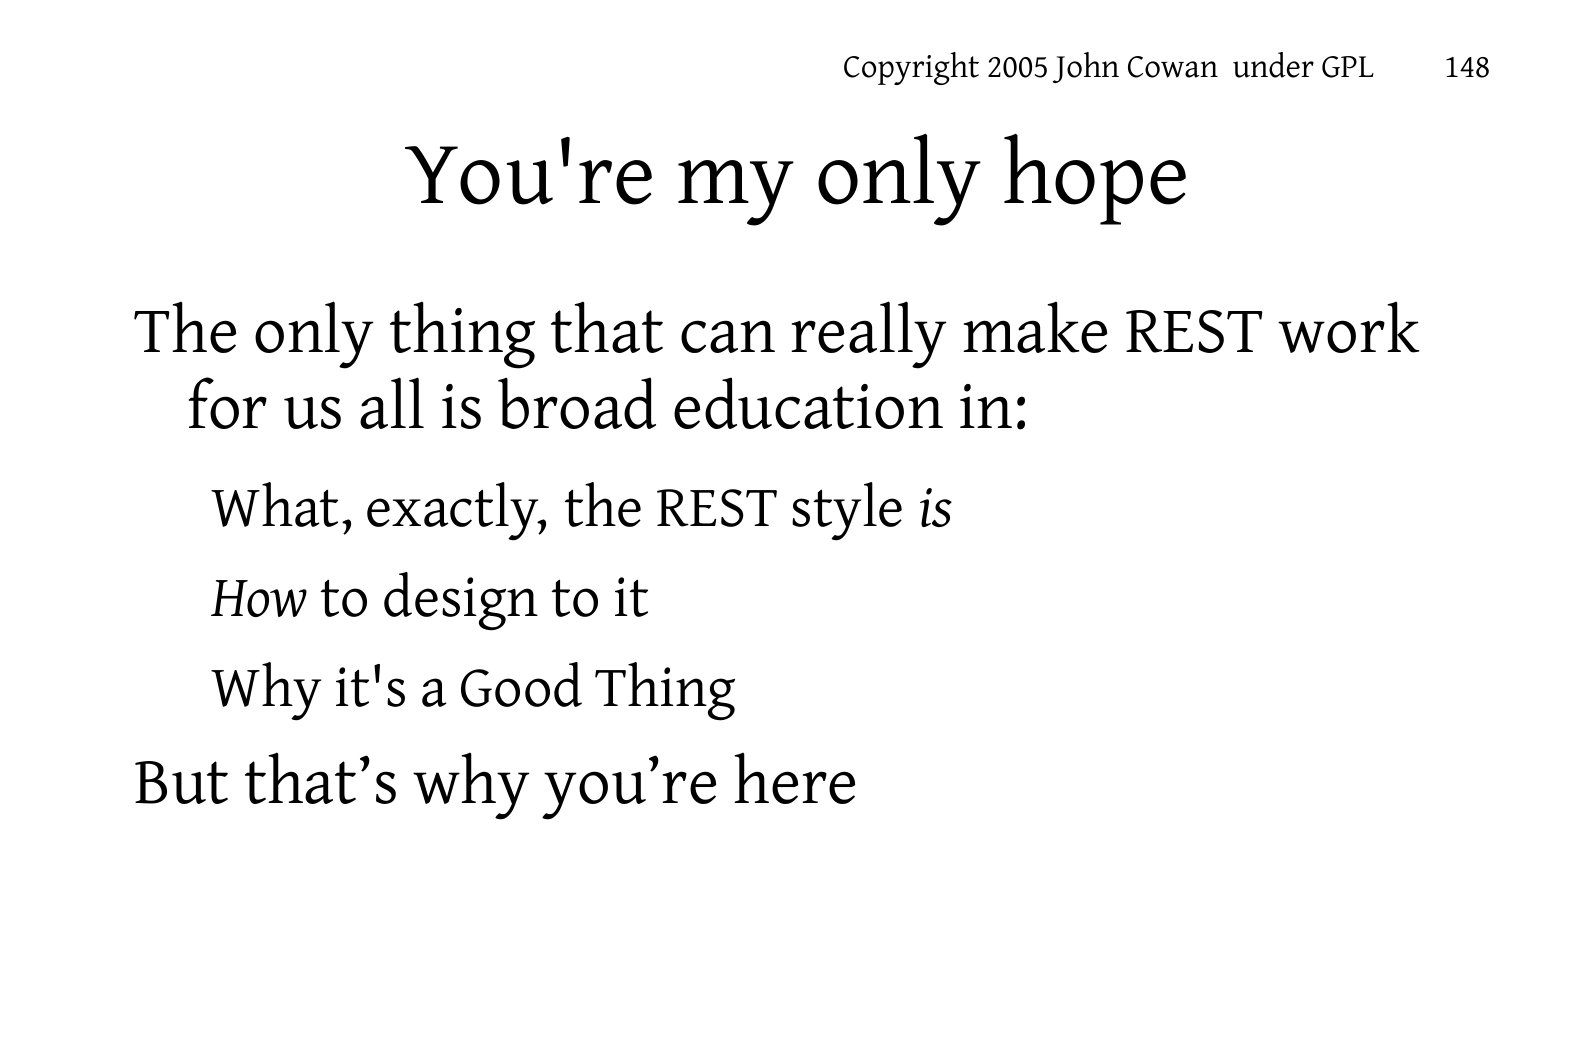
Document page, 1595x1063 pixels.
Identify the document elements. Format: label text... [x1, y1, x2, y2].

list The only thing that can really make REST work for us all is broad education in: What, exactly, the REST style is How to design to it Why it's a Good Thing But that’s why you’re here [117, 295, 1479, 1020]
title You're my only hope [117, 88, 1479, 266]
